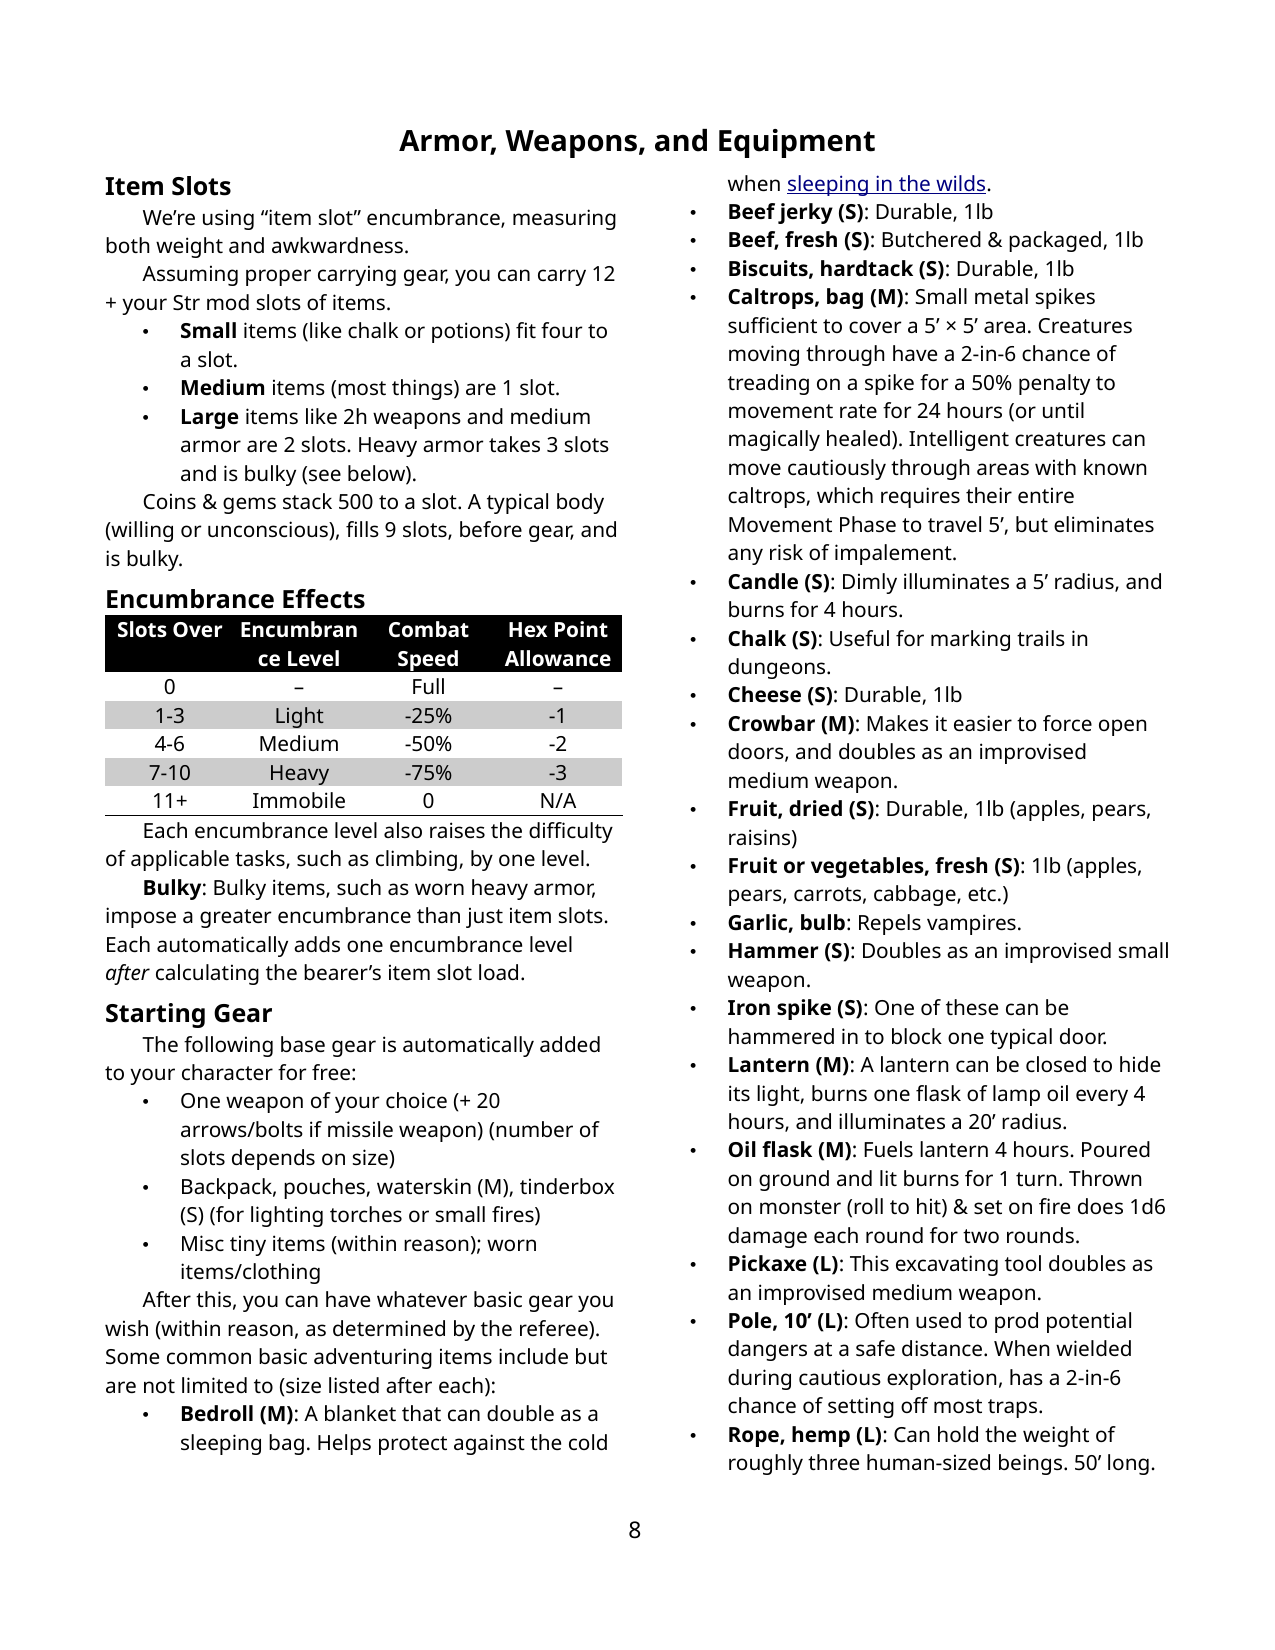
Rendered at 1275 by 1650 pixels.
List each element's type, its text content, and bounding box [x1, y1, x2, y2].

table_cell -3 [493, 758, 622, 786]
text Bulky: Bulky items, such as worn heavy armor, impose a greater encumbrance than just item slots. Each automatically adds one encumbrance level after calculating the bearer’s item slot load. [105, 873, 622, 987]
list Pole, 10’ (L): Often used to prod potential dangers at a safe distance. When wielded during cautious exploration, has a 2-in-6 chance of setting off most traps. [690, 1306, 1170, 1420]
list Chalk (S): Useful for marking trails in dungeons. [690, 624, 1170, 681]
list Fruit or vegetables, fresh (S): 1lb (apples, pears, carrots, cabbage, etc.) [690, 851, 1170, 908]
table_header Encumbrance Level [234, 615, 364, 672]
table_cell -2 [493, 729, 622, 758]
table_cell Heavy [234, 758, 364, 786]
subtitle Armor, Weapons, and Equipment [105, 120, 1170, 160]
table_header Slots Over [105, 615, 234, 672]
subtitle Encumbrance Effects [105, 581, 622, 615]
subtitle Item Slots [105, 169, 622, 203]
text We’re using “item slot” encumbrance, measuring both weight and awkwardness. [105, 203, 622, 259]
text Each encumbrance level also raises the difficulty of applicable tasks, such as climbing, by one level. [105, 816, 622, 873]
table_cell Full [364, 672, 493, 701]
table_cell -75% [364, 758, 493, 786]
table_header Combat Speed [364, 615, 493, 672]
list Crowbar (M): Makes it easier to force open doors, and doubles as an improvised medium weapon. [690, 709, 1170, 794]
list when sleeping in the wilds. [690, 169, 1170, 197]
list Caltrops, bag (M): Small metal spikes sufficient to cover a 5’ × 5’ area. Creatures moving through have a 2-in-6 chance of treading on a spike for a 50% penalty to movement rate for 24 hours (or until magically healed). Intelligent creatures can move cautiously through areas with known caltrops, which requires their entire Movement Phase to travel 5’, but eliminates any risk of impalement. [690, 282, 1170, 567]
list Cheese (S): Durable, 1lb [690, 681, 1170, 709]
list Lantern (M): A lantern can be closed to hide its light, burns one flask of lamp oil every 4 hours, and illuminates a 20’ radius. [690, 1050, 1170, 1136]
table_header Hex Point Allowance [493, 615, 622, 672]
list Candle (S): Dimly illuminates a 5’ radius, and burns for 4 hours. [690, 567, 1170, 624]
list Oil flask (M): Fuels lantern 4 hours. Poured on ground and lit burns for 1 turn. Thrown on monster (roll to hit) & set on fire does 1d6 damage each round for two rounds. [690, 1136, 1170, 1249]
list Fruit, dried (S): Durable, 1lb (apples, pears, raisins) [690, 794, 1170, 851]
list Misc tiny items (within reason); worn items/clothing [142, 1229, 622, 1286]
list Iron spike (S): One of these can be hammered in to block one typical door. [690, 993, 1170, 1050]
list Rope, hemp (L): Can hold the weight of roughly three human-sized beings. 50’ long. [690, 1420, 1170, 1477]
subtitle Starting Gear [105, 996, 622, 1030]
list Backpack, pouches, waterskin (M), tinderbox (S) (for lighting torches or small fires) [142, 1172, 622, 1229]
list Beef, fresh (S): Butchered & packaged, 1lb [690, 226, 1170, 254]
table_cell 4-6 [105, 729, 234, 758]
list Biscuits, hardtack (S): Durable, 1lb [690, 254, 1170, 282]
list Large items like 2h weapons and medium armor are 2 slots. Heavy armor takes 3 slots and is bulky (see below). [142, 402, 622, 487]
table_cell -25% [364, 701, 493, 729]
table_cell 7-10 [105, 758, 234, 786]
table_cell – [234, 672, 364, 701]
list Garlic, bulb: Repels vampires. [690, 908, 1170, 936]
table_cell Medium [234, 729, 364, 758]
text Coins & gems stack 500 to a slot. A typical body (willing or unconscious), fills 9 slots, before gear, and is bulky. [105, 487, 622, 572]
table_cell Light [234, 701, 364, 729]
table_cell 0 [105, 672, 234, 701]
list Hammer (S): Doubles as an improvised small weapon. [690, 936, 1170, 993]
table_cell 1-3 [105, 701, 234, 729]
text The following base gear is automatically added to your character for free: [105, 1030, 622, 1087]
list Beef jerky (S): Durable, 1lb [690, 197, 1170, 226]
text After this, you can have whatever basic gear you wish (within reason, as determined by the referee). Some common basic adventuring items include but are not limited to (size listed after each): [105, 1286, 622, 1399]
table_cell 0 [364, 786, 493, 814]
text Assuming proper carrying gear, you can carry 12 + your Str mod slots of items. [105, 259, 622, 316]
table_cell N/A [493, 786, 622, 814]
table_cell 11+ [105, 786, 234, 814]
list Bedroll (M): A blanket that can double as a sleeping bag. Helps protect against the cold [142, 1399, 622, 1456]
table_cell -1 [493, 701, 622, 729]
list Small items (like chalk or potions) fit four to a slot. [142, 316, 622, 373]
table_cell Immobile [234, 786, 364, 814]
list One weapon of your choice (+ 20 arrows/bolts if missile weapon) (number of slots depends on size) [142, 1087, 622, 1172]
list Medium items (most things) are 1 slot. [142, 373, 622, 402]
table_cell – [493, 672, 622, 701]
table_cell -50% [364, 729, 493, 758]
list Pickaxe (L): This excavating tool doubles as an improvised medium weapon. [690, 1249, 1170, 1306]
